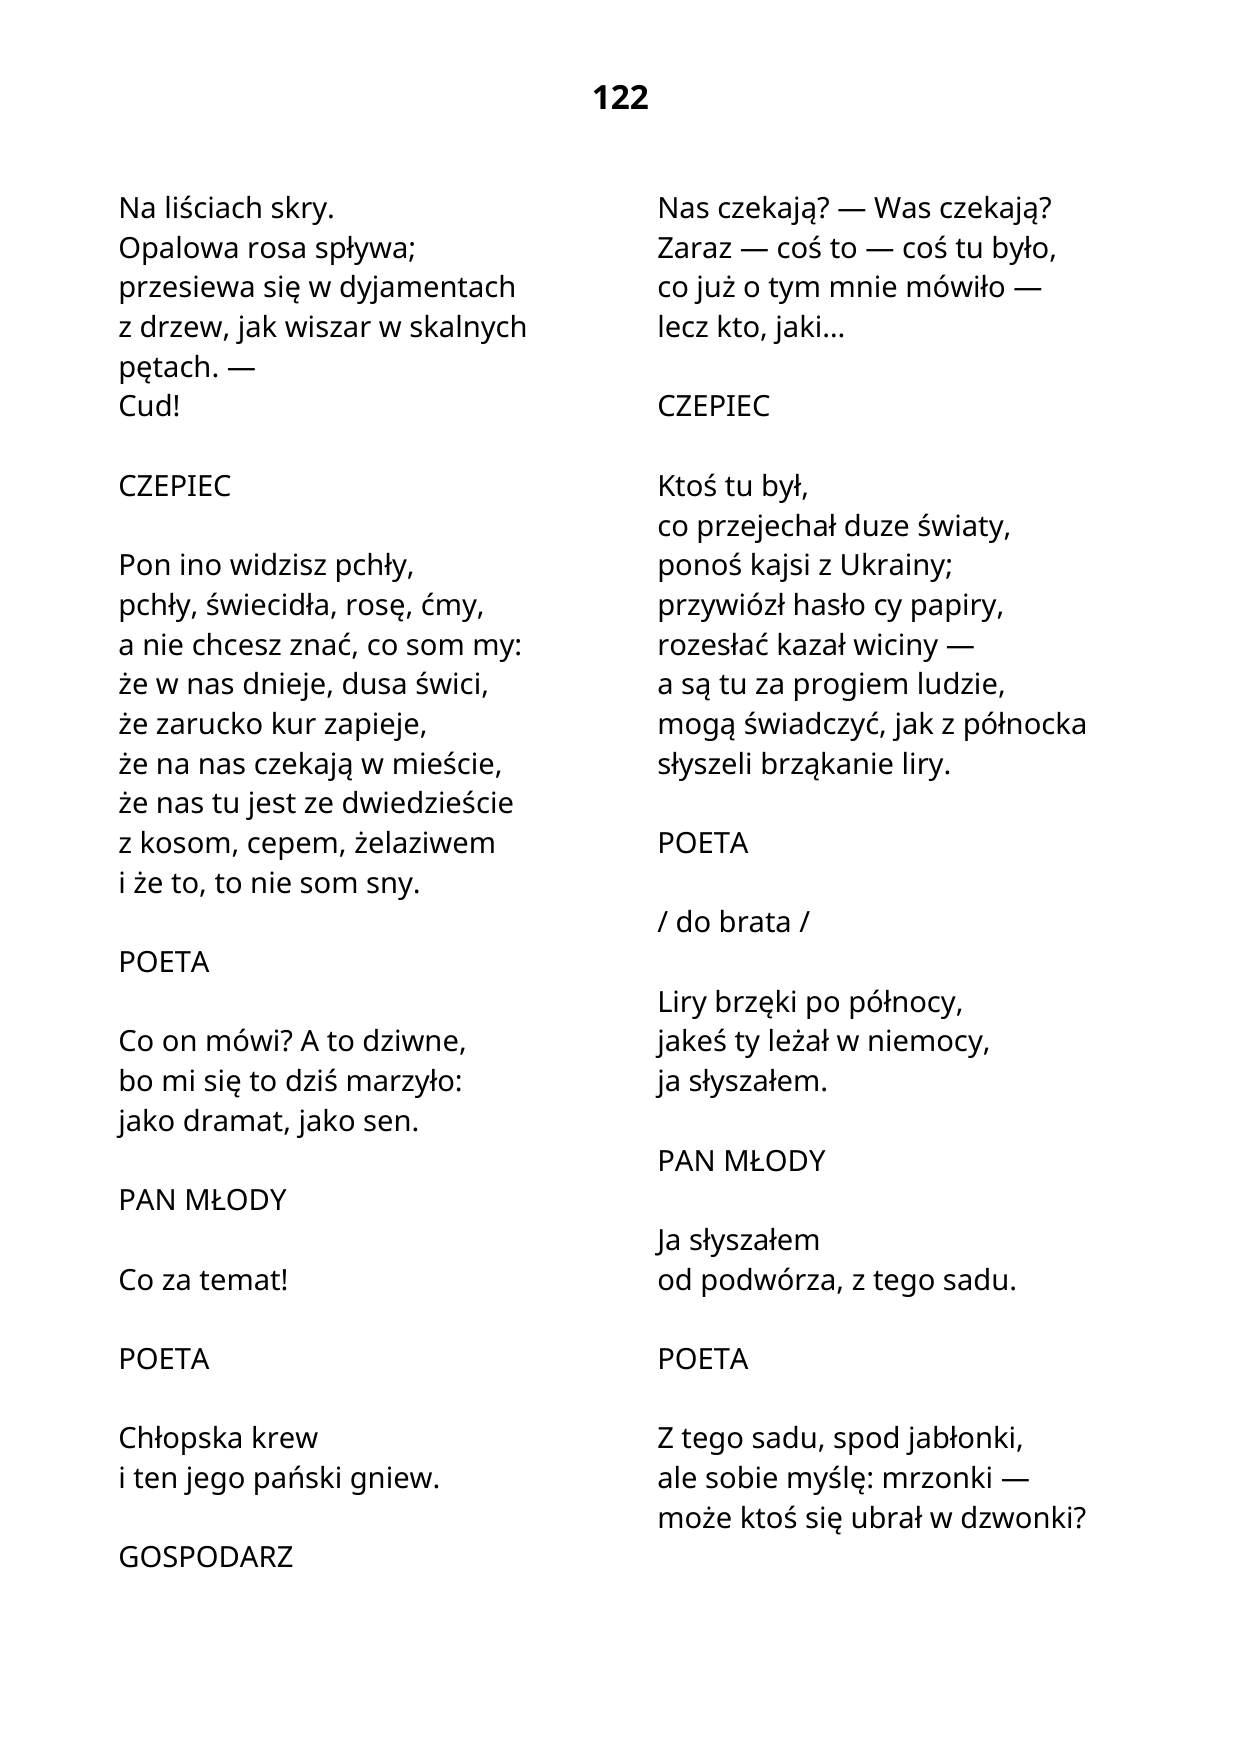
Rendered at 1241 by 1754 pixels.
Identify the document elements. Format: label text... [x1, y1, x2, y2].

text jako dramat, jako sen. [118, 1100, 583, 1140]
text że zarucko kur zapieje, [118, 703, 583, 743]
text pchły, świecidła, rosę, ćmy, [118, 584, 583, 624]
text GOSPODARZ [118, 1537, 583, 1576]
text słyszeli brząkanie liry. [657, 743, 1122, 783]
text Cud! [118, 386, 583, 425]
text co przejechał duze światy, [657, 505, 1122, 544]
text a są tu za progiem ludzie, [657, 663, 1122, 703]
text lecz kto, jaki… [657, 306, 1122, 346]
text przywiózł hasło cy papiry, [657, 584, 1122, 624]
text bo mi się to dziś marzyło: [118, 1060, 583, 1100]
text ja słyszałem. [657, 1060, 1122, 1100]
text Z tego sadu, spod jabłonki, [657, 1418, 1122, 1457]
text może ktoś się ubrał w dzwonki? [657, 1497, 1122, 1537]
text Nas czekają? — Was czekają? [657, 187, 1122, 227]
text z drzew, jak wiszar w skalnych pętach. — [118, 306, 583, 386]
text Chłopska krew [118, 1418, 583, 1457]
text ale sobie myślę: mrzonki — [657, 1457, 1122, 1497]
text jakeś ty leżał w niemocy, [657, 1021, 1122, 1060]
text i ten jego pański gniew. [118, 1457, 583, 1497]
text Ktoś tu był, [657, 465, 1122, 505]
text że na nas czekają w mieście, [118, 743, 583, 783]
text Co on mówi? A to dziwne, [118, 1021, 583, 1060]
text Pon ino widzisz pchły, [118, 544, 583, 584]
text mogą świadczyć, jak z północka [657, 703, 1122, 743]
text Co za temat! [118, 1259, 583, 1298]
text ponoś kajsi z Ukrainy; [657, 544, 1122, 584]
text Na liściach skry. [118, 187, 583, 227]
text CZEPIEC [118, 465, 583, 505]
text Ja słyszałem [657, 1219, 1122, 1259]
text Zaraz — coś to — coś tu było, [657, 227, 1122, 267]
text / do brata / [657, 902, 1122, 941]
text z kosom, cepem, żelaziwem [118, 822, 583, 862]
text POETA [657, 822, 1122, 862]
text przesiewa się w dyjamentach [118, 267, 583, 306]
text od podwórza, z tego sadu. [657, 1259, 1122, 1298]
text że w nas dnieje, dusa świci, [118, 663, 583, 703]
text PAN MŁODY [118, 1179, 583, 1219]
text POETA [657, 1338, 1122, 1378]
text POETA [118, 1338, 583, 1378]
text że nas tu jest ze dwiedzieście [118, 783, 583, 822]
text co już o tym mnie mówiło — [657, 267, 1122, 306]
text CZEPIEC [657, 386, 1122, 425]
text i że to, to nie som sny. [118, 862, 583, 902]
text Liry brzęki po północy, [657, 981, 1122, 1021]
text Opalowa rosa spływa; [118, 227, 583, 267]
text a nie chcesz znać, co som my: [118, 624, 583, 663]
text rozesłać kazał wiciny — [657, 624, 1122, 663]
text POETA [118, 941, 583, 981]
text PAN MŁODY [657, 1140, 1122, 1179]
